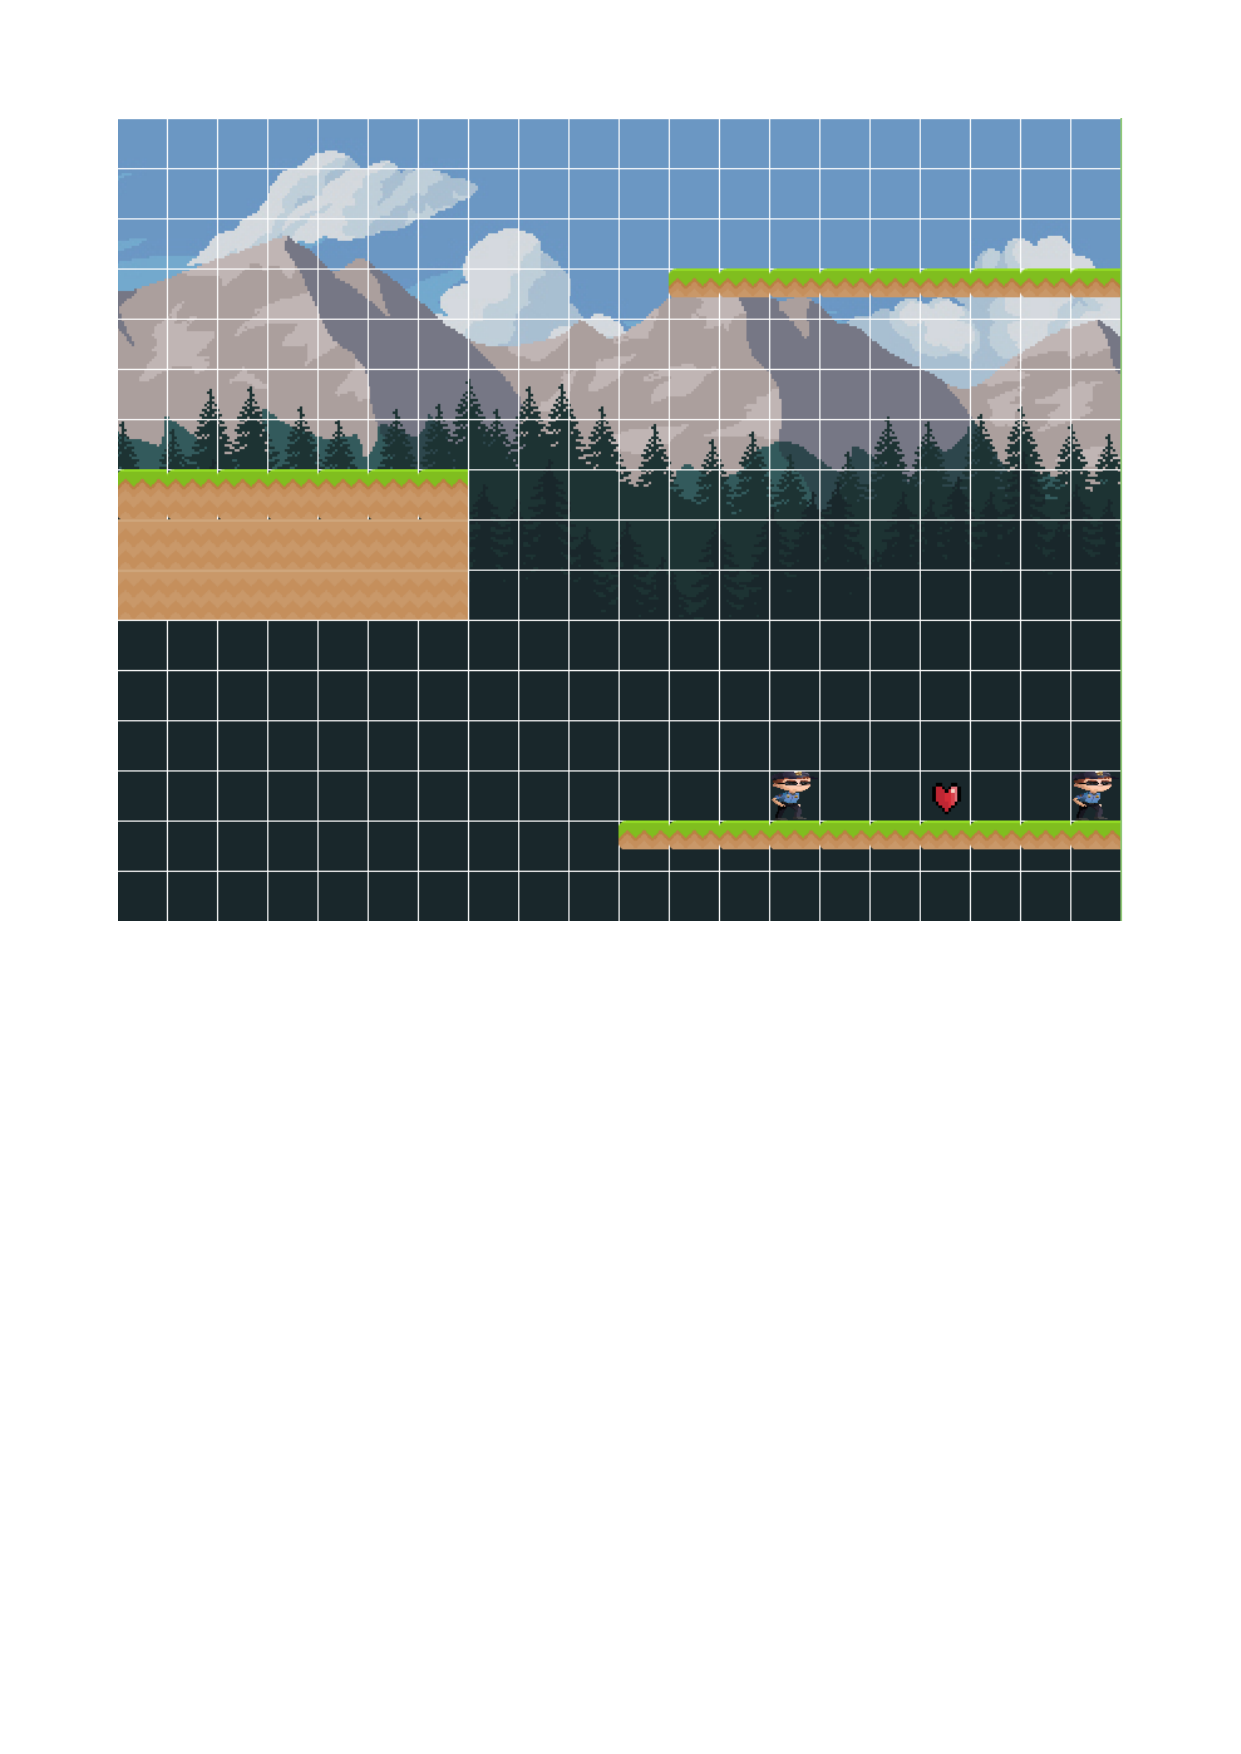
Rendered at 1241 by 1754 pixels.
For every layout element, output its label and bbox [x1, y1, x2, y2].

picture [118, 118, 1123, 921]
